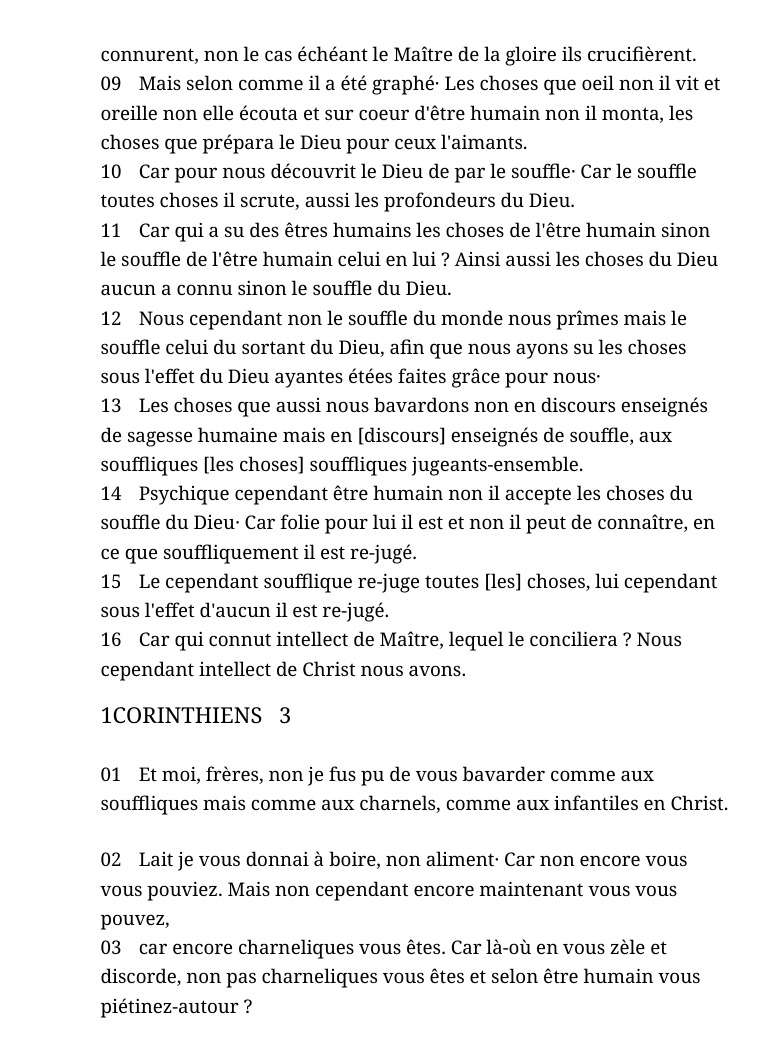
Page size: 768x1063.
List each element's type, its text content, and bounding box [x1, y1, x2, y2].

text connurent, non le cas échéant le Maître de la gloire ils crucifièrent. 09 Mais selon comme il a été graphé· Les choses que oeil non il vit et oreille non elle écouta et sur coeur d'être humain non il monta, les choses que prépara le Dieu pour ceux l'aimants. 10 Car pour nous découvrit le Dieu de par le souffle· Car le souffle toutes choses il scrute, aussi les profondeurs du Dieu. 11 Car qui a su des êtres humains les choses de l'être humain sinon le souffle de l'être humain celui en lui ? Ainsi aussi les choses du Dieu aucun a connu sinon le souffle du Dieu. 12 Nous cependant non le souffle du monde nous prîmes mais le souffle celui du sortant du Dieu, afin que nous ayons su les choses sous l'effet du Dieu ayantes étées faites grâce pour nous· 13 Les choses que aussi nous bavardons non en discours enseignés de sagesse humaine mais en [discours] enseignés de souffle, aux souffliques [les choses] souffliques jugeants-ensemble. 14 Psychique cependant être humain non il accepte les choses du souffle du Dieu· Car folie pour lui il est et non il peut de connaître, en ce que souffliquement il est re-jugé. 15 Le cependant soufflique re-juge toutes [les] choses, lui cependant sous l'effet d'aucun il est re-jugé. 16 Car qui connut intellect de Maître, lequel le conciliera ? Nous cependant intellect de Christ nous avons. [100, 41, 729, 682]
text 1CORINTHIENS 3 [100, 700, 729, 730]
text 01 Et moi, frères, non je fus pu de vous bavarder comme aux souffliques mais comme aux charnels, comme aux infantiles en Christ. 02 Lait je vous donnai à boire, non aliment· Car non encore vous vous pouviez. Mais non cependant encore maintenant vous vous pouvez, 03 car encore charneliques vous êtes. Car là-où en vous zèle et discorde, non pas charneliques vous êtes et selon être humain vous piétinez-autour ? [100, 734, 729, 1018]
